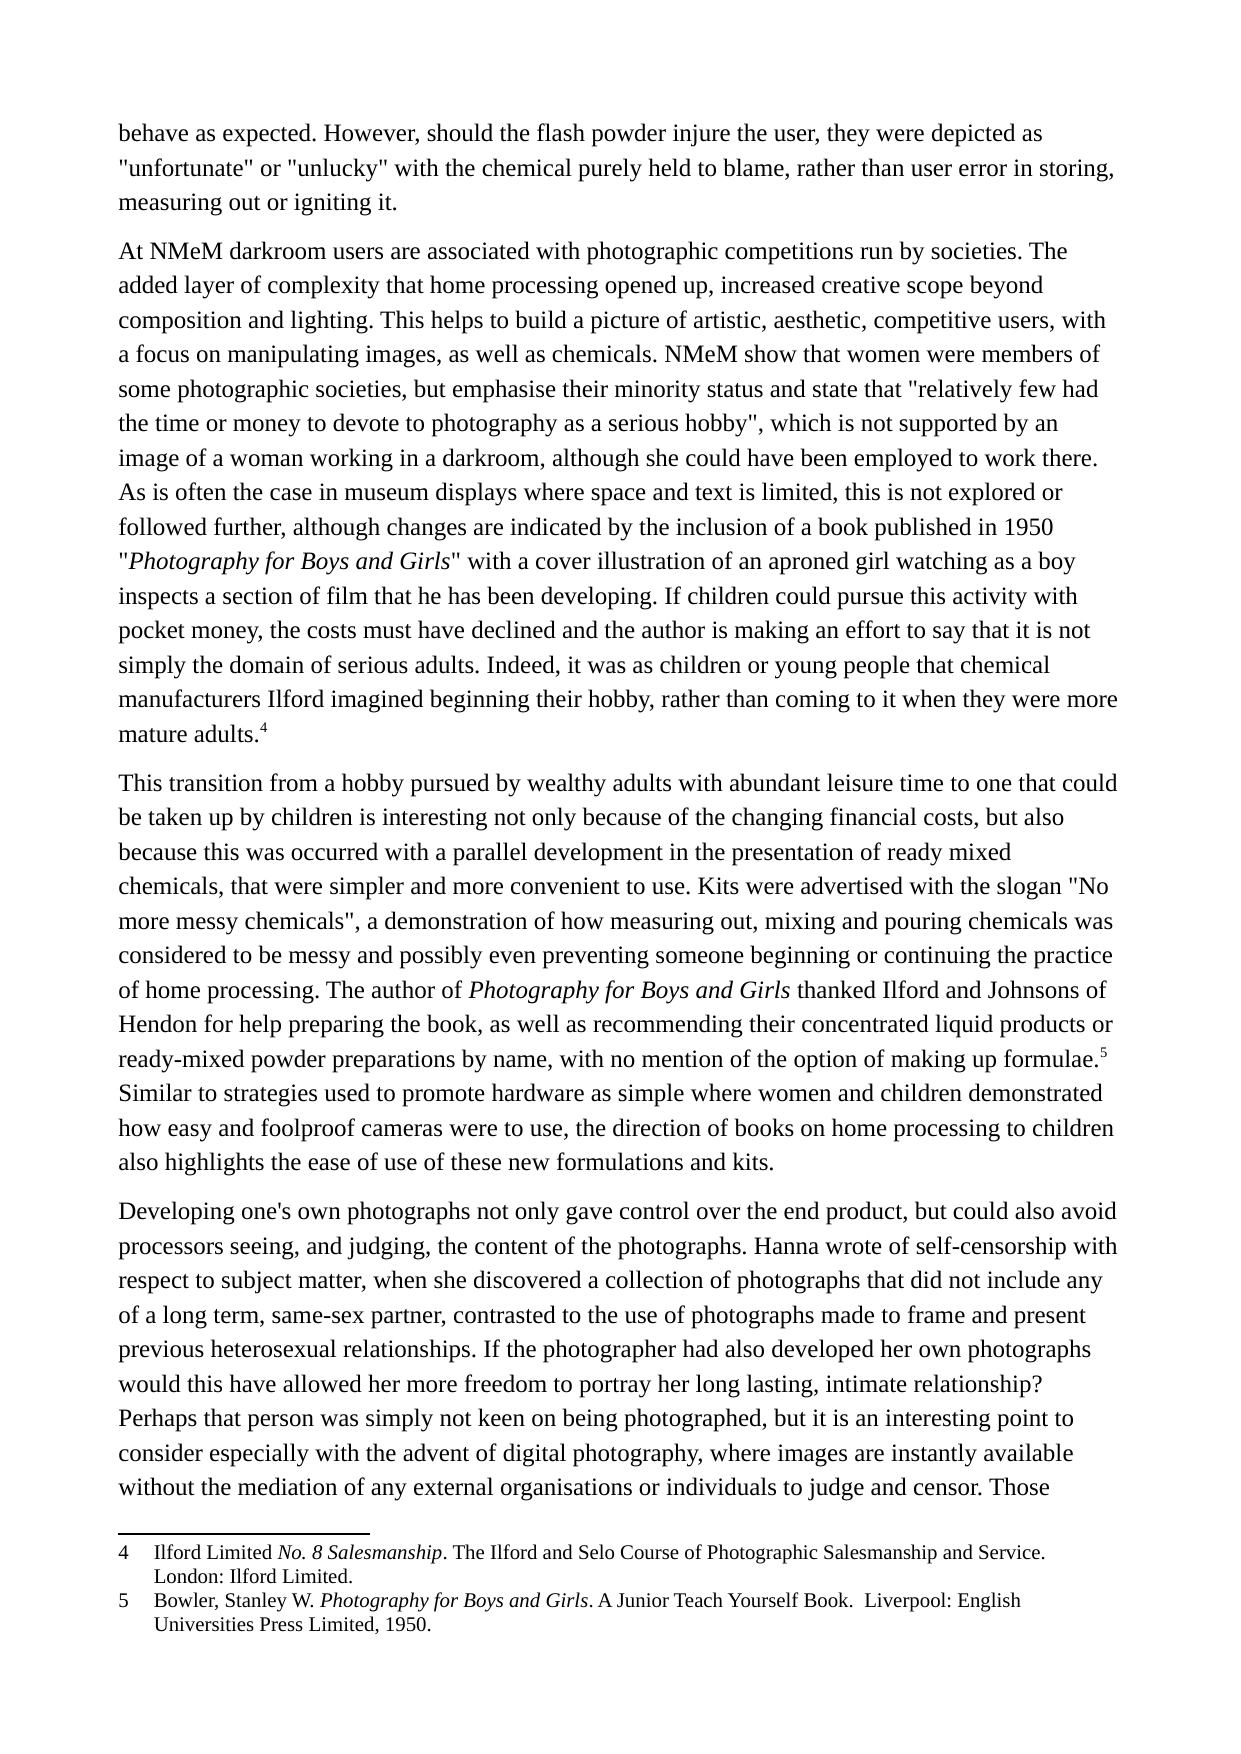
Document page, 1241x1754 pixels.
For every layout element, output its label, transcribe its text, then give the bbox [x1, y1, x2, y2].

text Developing one's own photographs not only gave control over the end product, but could also avoid processors seeing, and judging, the content of the photographs. Hanna wrote of self-censorship with respect to subject matter, when she discovered a collection of photographs that did not include any of a long term, same-sex partner, contrasted to the use of photographs made to frame and present previous heterosexual relationships. If the photographer had also developed her own photographs would this have allowed her more freedom to portray her long lasting, intimate relationship? Perhaps that person was simply not keen on being photographed, but it is an interesting point to consider especially with the advent of digital photography, where images are instantly available without the mediation of any external organisations or individuals to judge and censor. Those [118, 1196, 1122, 1501]
text At NMeM darkroom users are associated with photographic competitions run by societies. The added layer of complexity that home processing opened up, increased creative scope beyond composition and lighting. This helps to build a picture of artistic, aesthetic, competitive users, with a focus on manipulating images, as well as chemicals. NMeM show that women were members of some photographic societies, but emphasise their minority status and state that "relatively few had the time or money to devote to photography as a serious hobby", which is not supported by an image of a woman working in a darkroom, although she could have been employed to work there. As is often the case in museum displays where space and text is limited, this is not explored or followed further, although changes are indicated by the inclusion of a book published in 1950 "Photography for Boys and Girls" with a cover illustration of an aproned girl watching as a boy inspects a section of film that he has been developing. If children could pursue this activity with pocket money, the costs must have declined and the author is making an effort to say that it is not simply the domain of serious adults. Indeed, it was as children or young people that chemical manufacturers Ilford imagined beginning their hobby, rather than coming to it when they were more mature adults. [118, 236, 1122, 748]
text behave as expected. However, should the flash powder injure the user, they were depicted as "unfortunate" or "unlucky" with the chemical purely held to blame, rather than user error in storing, measuring out or igniting it. [118, 118, 1122, 216]
text Ilford Limited No. 8 Salesmanship. The Ilford and Selo Course of Photographic Salesmanship and Service. London: Ilford Limited. [118, 1539, 1122, 1588]
text This transition from a hobby pursued by wealthy adults with abundant leisure time to one that could be taken up by children is interesting not only because of the changing financial costs, but also because this was occurred with a parallel development in the presentation of ready mixed chemicals, that were simpler and more convenient to use. Kits were advertised with the slogan "No more messy chemicals", a demonstration of how measuring out, mixing and pouring chemicals was considered to be messy and possibly even preventing someone beginning or continuing the practice of home processing. The author of Photography for Boys and Girls thanked Ilford and Johnsons of Hendon for help preparing the book, as well as recommending their concentrated liquid products or ready-mixed powder preparations by name, with no mention of the option of making up formulae. Similar to strategies used to promote hardware as simple where women and children demonstrated how easy and foolproof cameras were to use, the direction of books on home processing to children also highlights the ease of use of these new formulations and kits. [118, 768, 1122, 1176]
text Bowler, Stanley W. Photography for Boys and Girls. A Junior Teach Yourself Book. Liverpool: English Universities Press Limited, 1950. [118, 1588, 1122, 1636]
